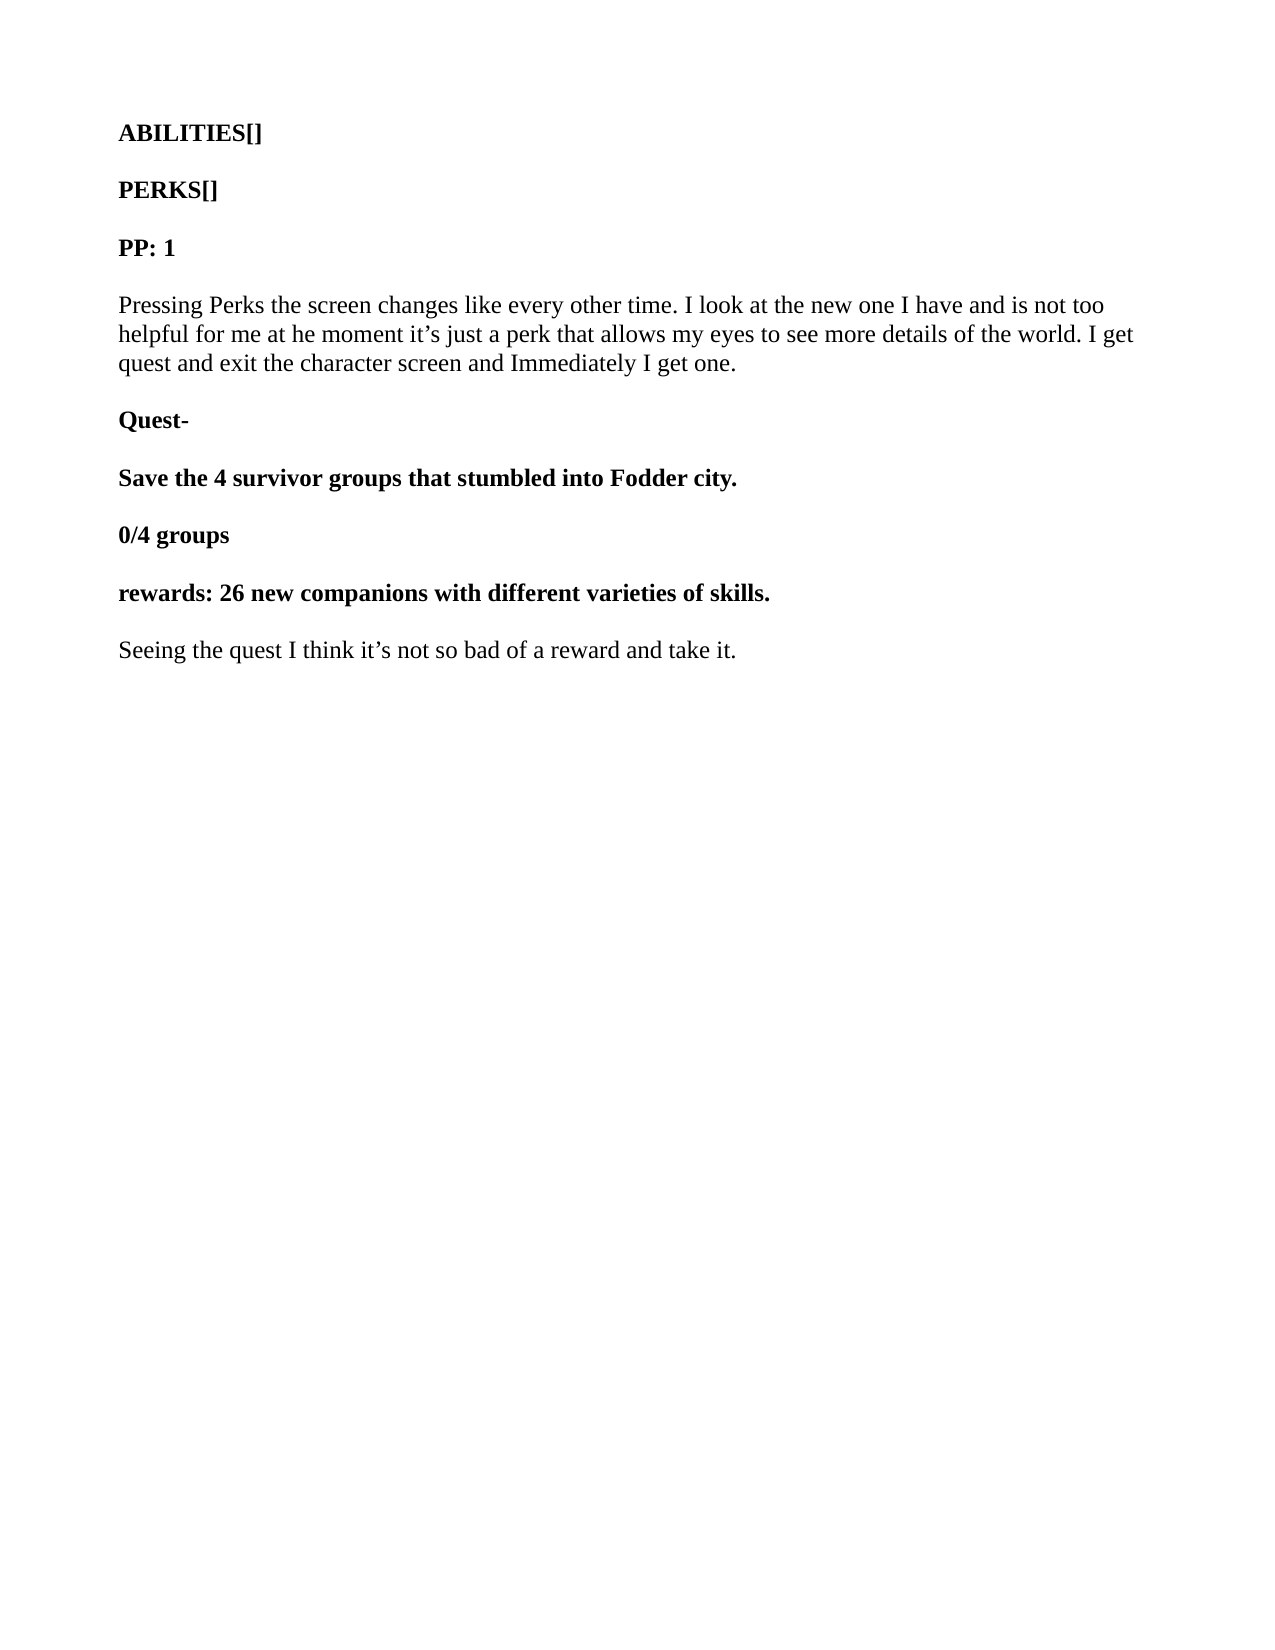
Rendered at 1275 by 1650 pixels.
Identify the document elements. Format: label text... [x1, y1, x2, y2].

text PP: 1 [118, 233, 1157, 262]
text Save the 4 survivor groups that stumbled into Fodder city. [118, 463, 1157, 492]
text PERKS[] [118, 176, 1157, 204]
text ABILITIES[] [118, 118, 1157, 147]
text Seeing the quest I think it’s not so bad of a reward and take it. [118, 636, 1157, 664]
text rewards: 26 new companions with different varieties of skills. [118, 578, 1157, 607]
text Quest- [118, 406, 1157, 434]
text Pressing Perks the screen changes like every other time. I look at the new one I have and is not too helpful for me at he moment it’s just a perk that allows my eyes to see more details of the world. I get quest and exit the character screen and Immediately I get one. [118, 291, 1157, 377]
text 0/4 groups [118, 521, 1157, 549]
